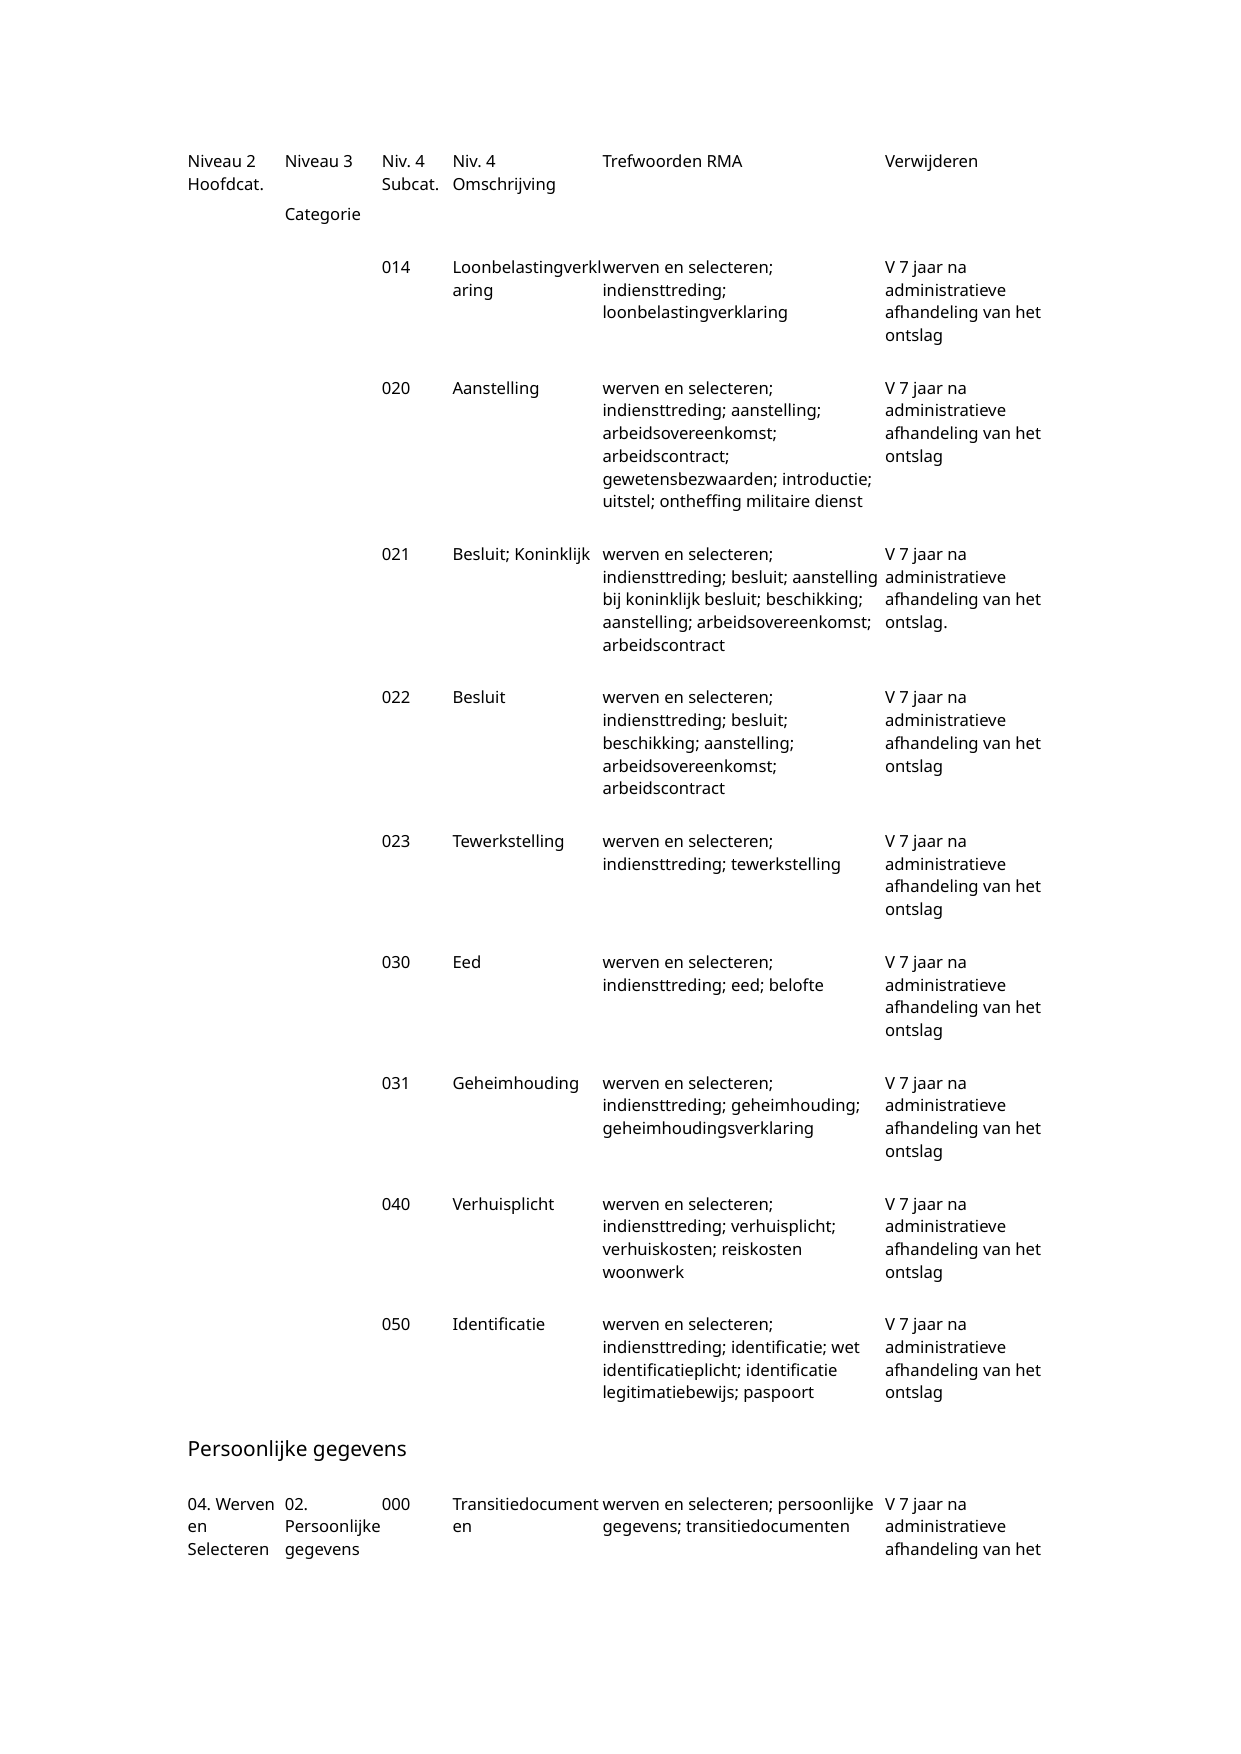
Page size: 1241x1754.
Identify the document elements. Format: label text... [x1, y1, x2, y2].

table_cell [188, 1192, 284, 1313]
table_cell [188, 255, 284, 376]
table_cell Verhuisplicht [452, 1192, 602, 1313]
table_cell werven en selecteren; indiensttreding; aanstelling; arbeidsovereenkomst; arbeidscontract; gewetensbezwaarden; introductie; uitstel; ontheffing militaire dienst [602, 376, 885, 542]
table_cell [188, 543, 284, 686]
table_header Verwijderen [885, 150, 1053, 255]
table_cell [285, 543, 382, 686]
table_header Niveau 3 Categorie [285, 150, 382, 255]
table_cell [188, 1313, 284, 1434]
table_cell Besluit; Koninklijk [452, 543, 602, 686]
table_cell Identificatie [452, 1313, 602, 1434]
table_cell V 7 jaar na administratieve afhandeling van het ontslag. [885, 543, 1053, 686]
table_cell V 7 jaar na administratieve afhandeling van het ontslag [885, 1313, 1053, 1434]
table_cell Loonbelastingverklaring [452, 255, 602, 376]
table_cell [285, 686, 382, 829]
table_cell [285, 1313, 382, 1434]
table_cell 000 [382, 1492, 452, 1590]
table_cell [285, 376, 382, 542]
table_cell V 7 jaar na administratieve afhandeling van het ontslag [885, 830, 1053, 950]
table_cell V 7 jaar na administratieve afhandeling van het ontslag [885, 376, 1053, 542]
table_cell [285, 1192, 382, 1313]
table_cell [188, 950, 284, 1071]
table_cell V 7 jaar na administratieve afhandeling van het [885, 1492, 1053, 1590]
table_cell Persoonlijke gegevens [188, 1434, 1053, 1492]
table_cell V 7 jaar na administratieve afhandeling van het ontslag [885, 950, 1053, 1071]
table_cell V 7 jaar na administratieve afhandeling van het ontslag [885, 686, 1053, 829]
table_cell 030 [382, 950, 452, 1071]
table_cell Besluit [452, 686, 602, 829]
table_cell [188, 376, 284, 542]
table_cell Tewerkstelling [452, 830, 602, 950]
table_cell werven en selecteren; indiensttreding; tewerkstelling [602, 830, 885, 950]
table_cell Eed [452, 950, 602, 1071]
table_cell Transitiedocumenten [452, 1492, 602, 1590]
table_cell [285, 1071, 382, 1192]
table_cell 031 [382, 1071, 452, 1192]
table_cell werven en selecteren; indiensttreding; identificatie; wet identificatieplicht; identificatie legitimatiebewijs; paspoort [602, 1313, 885, 1434]
table_cell [285, 255, 382, 376]
table_cell werven en selecteren; indiensttreding; verhuisplicht; verhuiskosten; reiskosten woonwerk [602, 1192, 885, 1313]
table_cell werven en selecteren; indiensttreding; besluit; beschikking; aanstelling; arbeidsovereenkomst; arbeidscontract [602, 686, 885, 829]
table_cell 04. Werven en Selecteren [188, 1492, 284, 1590]
table_cell werven en selecteren; indiensttreding; besluit; aanstelling bij koninklijk besluit; beschikking; aanstelling; arbeidsovereenkomst; arbeidscontract [602, 543, 885, 686]
table_header Niv. 4 Omschrijving [452, 150, 602, 255]
table_cell werven en selecteren; indiensttreding; geheimhouding; geheimhoudingsverklaring [602, 1071, 885, 1192]
table_header Trefwoorden RMA [602, 150, 885, 255]
table_cell [188, 1071, 284, 1192]
table_cell werven en selecteren; indiensttreding; eed; belofte [602, 950, 885, 1071]
table_cell werven en selecteren; persoonlijke gegevens; transitiedocumenten [602, 1492, 885, 1590]
table_header Niveau 2 Hoofdcat. [188, 150, 284, 255]
table_cell 02. Persoonlijke gegevens [285, 1492, 382, 1590]
table_cell 021 [382, 543, 452, 686]
table_cell [285, 950, 382, 1071]
table_cell Aanstelling [452, 376, 602, 542]
table_cell 020 [382, 376, 452, 542]
table_cell 014 [382, 255, 452, 376]
table_cell [188, 686, 284, 829]
table_cell [188, 830, 284, 950]
table_cell 022 [382, 686, 452, 829]
table_cell 050 [382, 1313, 452, 1434]
table_header Niv. 4 Subcat. [382, 150, 452, 255]
table_cell V 7 jaar na administratieve afhandeling van het ontslag [885, 1071, 1053, 1192]
table_cell werven en selecteren; indiensttreding; loonbelastingverklaring [602, 255, 885, 376]
table_cell 023 [382, 830, 452, 950]
table_cell V 7 jaar na administratieve afhandeling van het ontslag [885, 255, 1053, 376]
table_cell Geheimhouding [452, 1071, 602, 1192]
table_cell 040 [382, 1192, 452, 1313]
table_cell [285, 830, 382, 950]
table_cell V 7 jaar na administratieve afhandeling van het ontslag [885, 1192, 1053, 1313]
